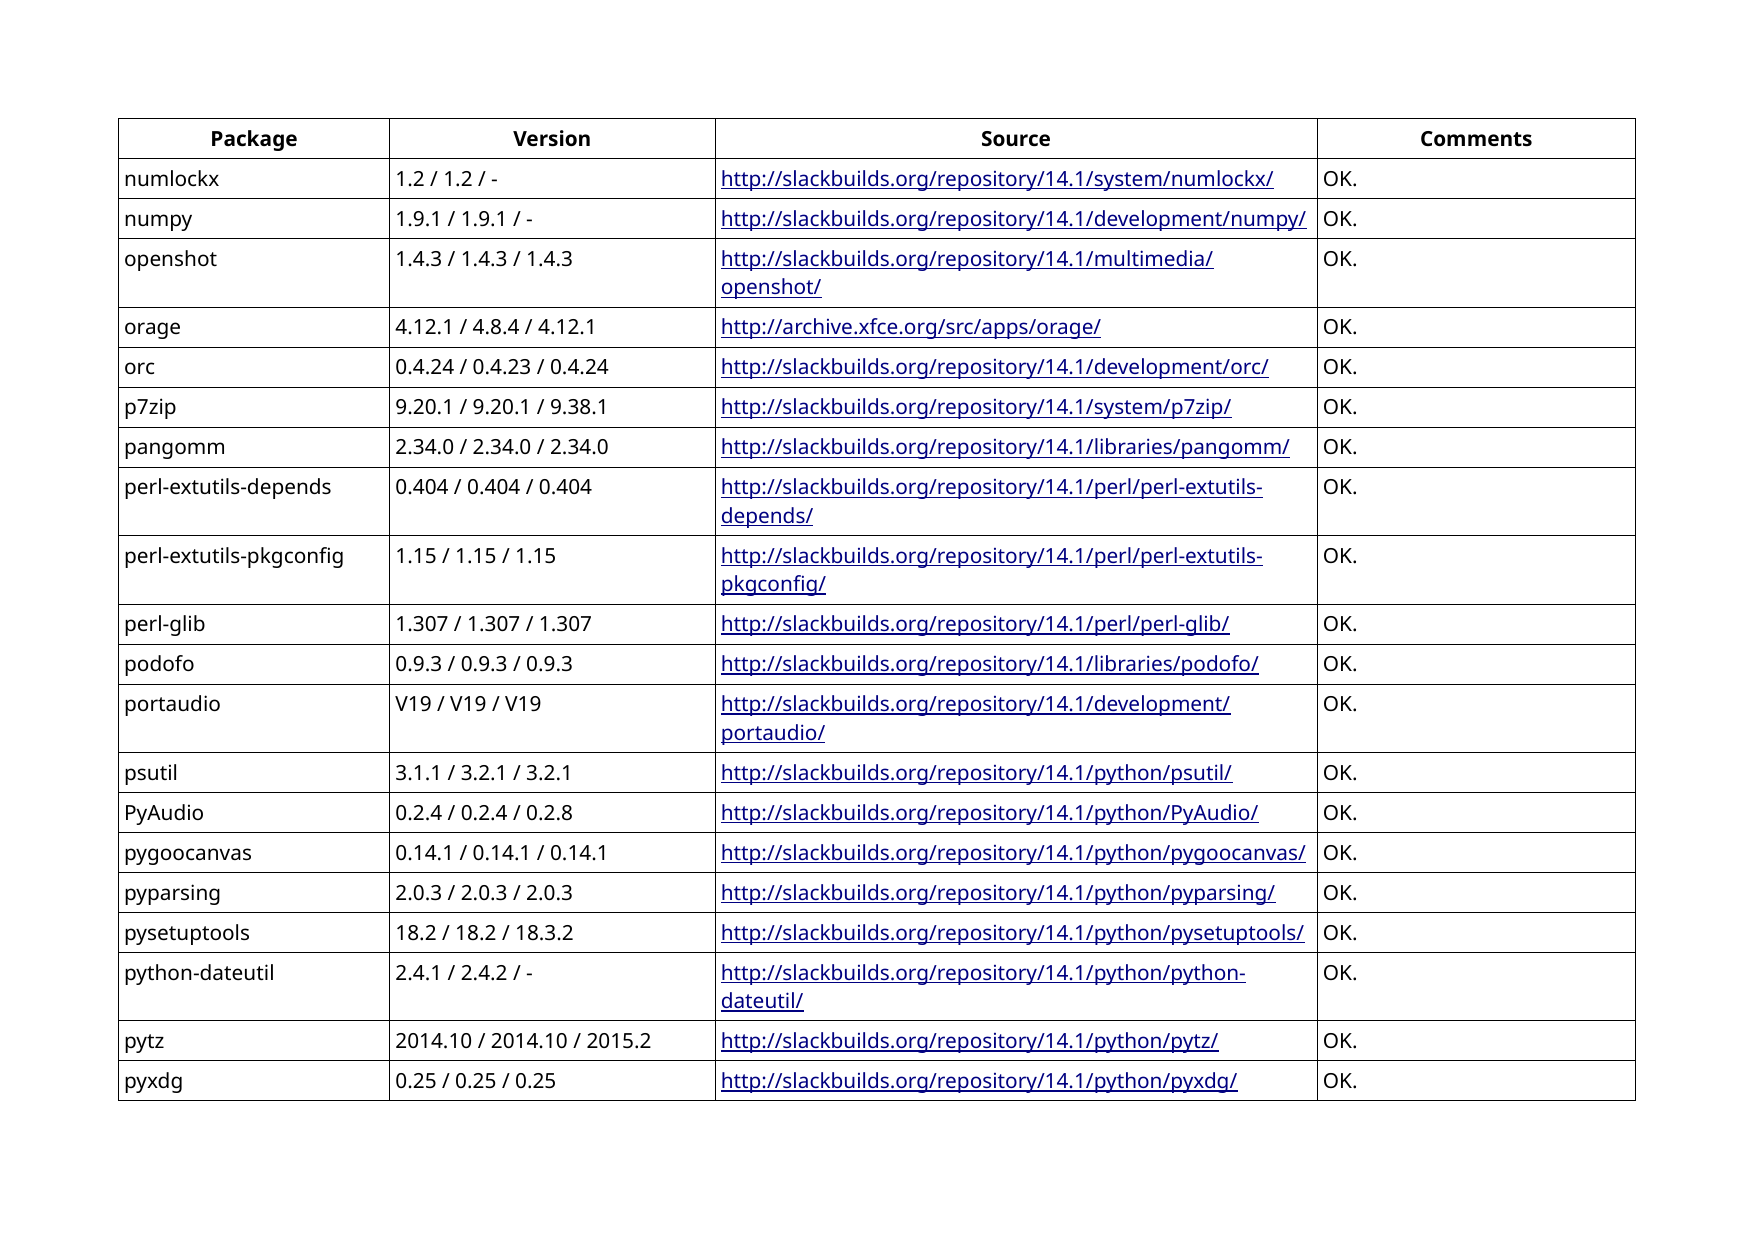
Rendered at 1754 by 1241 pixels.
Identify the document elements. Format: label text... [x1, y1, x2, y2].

table_cell OK. [1318, 1061, 1635, 1100]
table_cell 1.307 / 1.307 / 1.307 [390, 605, 715, 643]
table_cell http://slackbuilds.org/repository/14.1/python/pysetuptools/ [716, 913, 1317, 952]
table_header Version [390, 119, 715, 158]
table_cell numlockx [119, 159, 389, 198]
table_cell pyxdg [119, 1061, 389, 1100]
table_cell 1.15 / 1.15 / 1.15 [390, 536, 715, 603]
table_cell OK. [1318, 685, 1635, 752]
table_cell 0.404 / 0.404 / 0.404 [390, 468, 715, 535]
table_cell OK. [1318, 753, 1635, 792]
table_cell http://slackbuilds.org/repository/14.1/python/pyparsing/ [716, 873, 1317, 912]
table_header Source [716, 119, 1317, 158]
table_cell OK. [1318, 199, 1635, 238]
table_header Comments [1318, 119, 1635, 158]
table_cell OK. [1318, 953, 1635, 1020]
table_cell podofo [119, 645, 389, 683]
table_cell http://slackbuilds.org/repository/14.1/system/numlockx/ [716, 159, 1317, 198]
table_cell http://slackbuilds.org/repository/14.1/development/numpy/ [716, 199, 1317, 238]
table_cell orc [119, 348, 389, 387]
table_cell python-dateutil [119, 953, 389, 1020]
table_cell http://slackbuilds.org/repository/14.1/python/pygoocanvas/ [716, 833, 1317, 872]
table_cell openshot [119, 239, 389, 307]
table_cell http://slackbuilds.org/repository/14.1/python/pyxdg/ [716, 1061, 1317, 1100]
table_cell perl-extutils-depends [119, 468, 389, 535]
table_cell pytz [119, 1021, 389, 1060]
table_cell 1.2 / 1.2 / - [390, 159, 715, 198]
table_cell http://slackbuilds.org/repository/14.1/perl/perl-extutils-pkgconfig/ [716, 536, 1317, 603]
table_cell http://slackbuilds.org/repository/14.1/python/PyAudio/ [716, 793, 1317, 832]
table_cell http://slackbuilds.org/repository/14.1/python/psutil/ [716, 753, 1317, 792]
table_cell perl-glib [119, 605, 389, 643]
table_cell V19 / V19 / V19 [390, 685, 715, 752]
table_cell pygoocanvas [119, 833, 389, 872]
table_cell http://slackbuilds.org/repository/14.1/python/python-dateutil/ [716, 953, 1317, 1020]
table_cell OK. [1318, 239, 1635, 307]
table_cell OK. [1318, 873, 1635, 912]
table_cell pyparsing [119, 873, 389, 912]
table_cell 0.9.3 / 0.9.3 / 0.9.3 [390, 645, 715, 683]
table_cell OK. [1318, 388, 1635, 427]
table_cell OK. [1318, 159, 1635, 198]
table_header Package [119, 119, 389, 158]
table_cell perl-extutils-pkgconfig [119, 536, 389, 603]
table_cell pysetuptools [119, 913, 389, 952]
table_cell OK. [1318, 913, 1635, 952]
table_cell http://slackbuilds.org/repository/14.1/system/p7zip/ [716, 388, 1317, 427]
table_cell http://archive.xfce.org/src/apps/orage/ [716, 308, 1317, 347]
table_cell 2014.10 / 2014.10 / 2015.2 [390, 1021, 715, 1060]
table_cell http://slackbuilds.org/repository/14.1/libraries/pangomm/ [716, 428, 1317, 467]
table_cell OK. [1318, 468, 1635, 535]
table_cell http://slackbuilds.org/repository/14.1/multimedia/openshot/ [716, 239, 1317, 307]
table_cell 1.9.1 / 1.9.1 / - [390, 199, 715, 238]
table_cell OK. [1318, 308, 1635, 347]
table_cell OK. [1318, 348, 1635, 387]
table_cell 0.25 / 0.25 / 0.25 [390, 1061, 715, 1100]
table_cell 0.4.24 / 0.4.23 / 0.4.24 [390, 348, 715, 387]
table_cell http://slackbuilds.org/repository/14.1/perl/perl-glib/ [716, 605, 1317, 643]
table_cell 18.2 / 18.2 / 18.3.2 [390, 913, 715, 952]
table_cell p7zip [119, 388, 389, 427]
table_cell 2.0.3 / 2.0.3 / 2.0.3 [390, 873, 715, 912]
table_cell OK. [1318, 645, 1635, 683]
table_cell OK. [1318, 833, 1635, 872]
table_cell psutil [119, 753, 389, 792]
table_cell PyAudio [119, 793, 389, 832]
table_cell 9.20.1 / 9.20.1 / 9.38.1 [390, 388, 715, 427]
table_cell OK. [1318, 793, 1635, 832]
table_cell http://slackbuilds.org/repository/14.1/development/orc/ [716, 348, 1317, 387]
table_cell pangomm [119, 428, 389, 467]
table_cell numpy [119, 199, 389, 238]
table_cell orage [119, 308, 389, 347]
table_cell 0.2.4 / 0.2.4 / 0.2.8 [390, 793, 715, 832]
table_cell http://slackbuilds.org/repository/14.1/python/pytz/ [716, 1021, 1317, 1060]
table_cell http://slackbuilds.org/repository/14.1/development/portaudio/ [716, 685, 1317, 752]
table_cell http://slackbuilds.org/repository/14.1/perl/perl-extutils-depends/ [716, 468, 1317, 535]
table_cell 0.14.1 / 0.14.1 / 0.14.1 [390, 833, 715, 872]
table_cell OK. [1318, 536, 1635, 603]
table_cell OK. [1318, 1021, 1635, 1060]
table_cell OK. [1318, 605, 1635, 643]
table_cell 3.1.1 / 3.2.1 / 3.2.1 [390, 753, 715, 792]
table_cell OK. [1318, 428, 1635, 467]
table_cell 1.4.3 / 1.4.3 / 1.4.3 [390, 239, 715, 307]
table_cell 4.12.1 / 4.8.4 / 4.12.1 [390, 308, 715, 347]
table_cell http://slackbuilds.org/repository/14.1/libraries/podofo/ [716, 645, 1317, 683]
table_cell 2.34.0 / 2.34.0 / 2.34.0 [390, 428, 715, 467]
table_cell 2.4.1 / 2.4.2 / - [390, 953, 715, 1020]
table_cell portaudio [119, 685, 389, 752]
